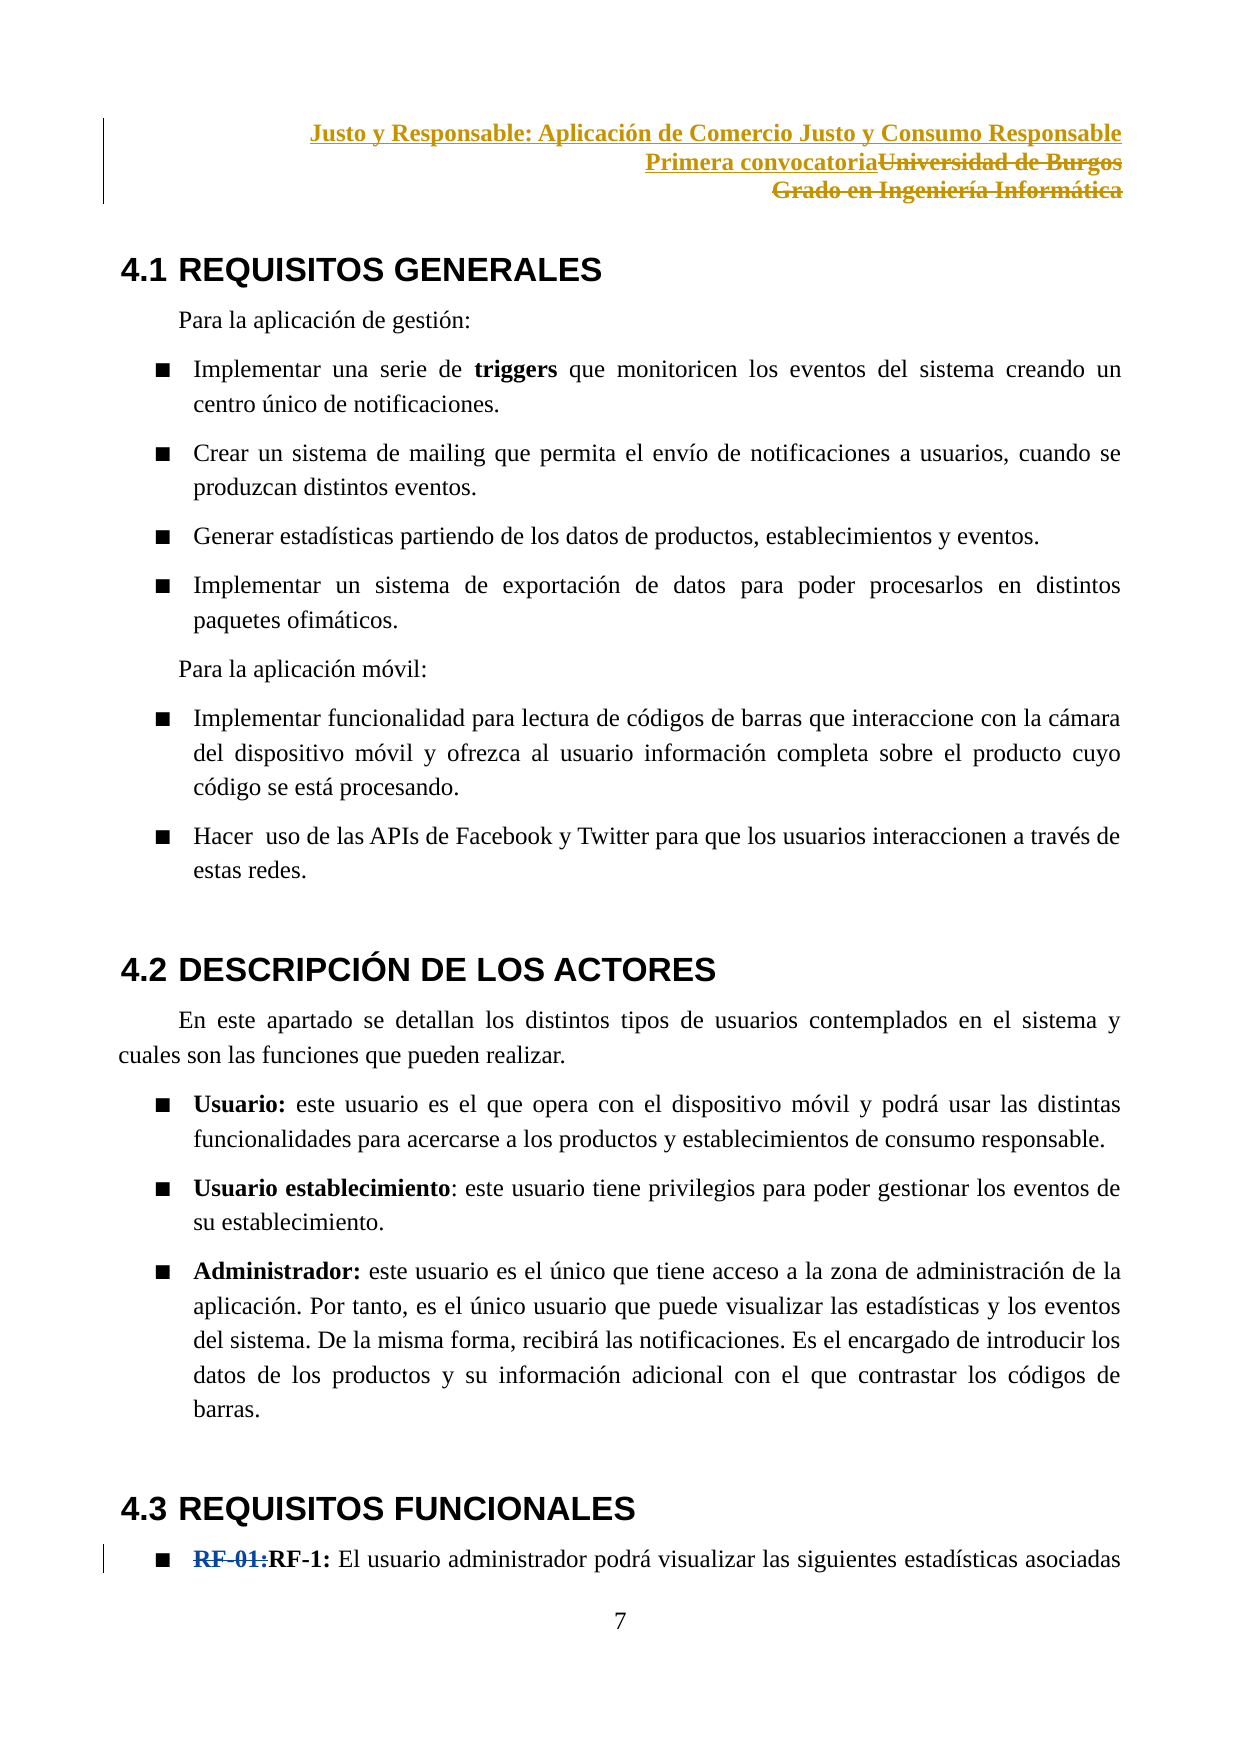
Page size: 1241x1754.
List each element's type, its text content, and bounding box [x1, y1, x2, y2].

list Generar estadísticas partiendo de los datos de productos, establecimientos y eventos. [156, 521, 1122, 550]
text Para la aplicación móvil: [118, 654, 1122, 683]
list Implementar una serie de triggers que monitoricen los eventos del sistema creando un centro único de notificaciones. [156, 354, 1122, 418]
subtitle DESCRIPCIÓN DE LOS ACTORES [121, 934, 1122, 993]
text En este apartado se detallan los distintos tipos de usuarios contemplados en el sistema y cuales son las funciones que pueden realizar. [118, 1006, 1122, 1069]
list Usuario establecimiento: este usuario tiene privilegios para poder gestionar los eventos de su establecimiento. [156, 1173, 1122, 1236]
subtitle REQUISITOS GENERALES [121, 234, 1122, 293]
text Para la aplicación de gestión: [118, 305, 1122, 334]
list Implementar funcionalidad para lectura de códigos de barras que interaccione con la cámara del dispositivo móvil y ofrezca al usuario información completa sobre el producto cuyo código se está procesando. [156, 703, 1122, 801]
subtitle REQUISITOS FUNCIONALES [121, 1473, 1122, 1532]
list Implementar un sistema de exportación de datos para poder procesarlos en distintos paquetes ofimáticos. [156, 571, 1122, 634]
list RF-1: El usuario administrador podrá visualizar las siguientes estadísticas asociadas [156, 1544, 1122, 1573]
list Hacer uso de las APIs de Facebook y Twitter para que los usuarios interaccionen a través de estas redes. [156, 821, 1122, 884]
list Crear un sistema de mailing que permita el envío de notificaciones a usuarios, cuando se produzcan distintos eventos. [156, 438, 1122, 501]
list Usuario: este usuario es el que opera con el dispositivo móvil y podrá usar las distintas funcionalidades para acercarse a los productos y establecimientos de consumo responsable. [156, 1089, 1122, 1152]
list Administrador: este usuario es el único que tiene acceso a la zona de administración de la aplicación. Por tanto, es el único usuario que puede visualizar las estadísticas y los eventos del sistema. De la misma forma, recibirá las notificaciones. Es el encargado de introducir los datos de los productos y su información adicional con el que contrastar los códigos de barras. [156, 1256, 1122, 1423]
